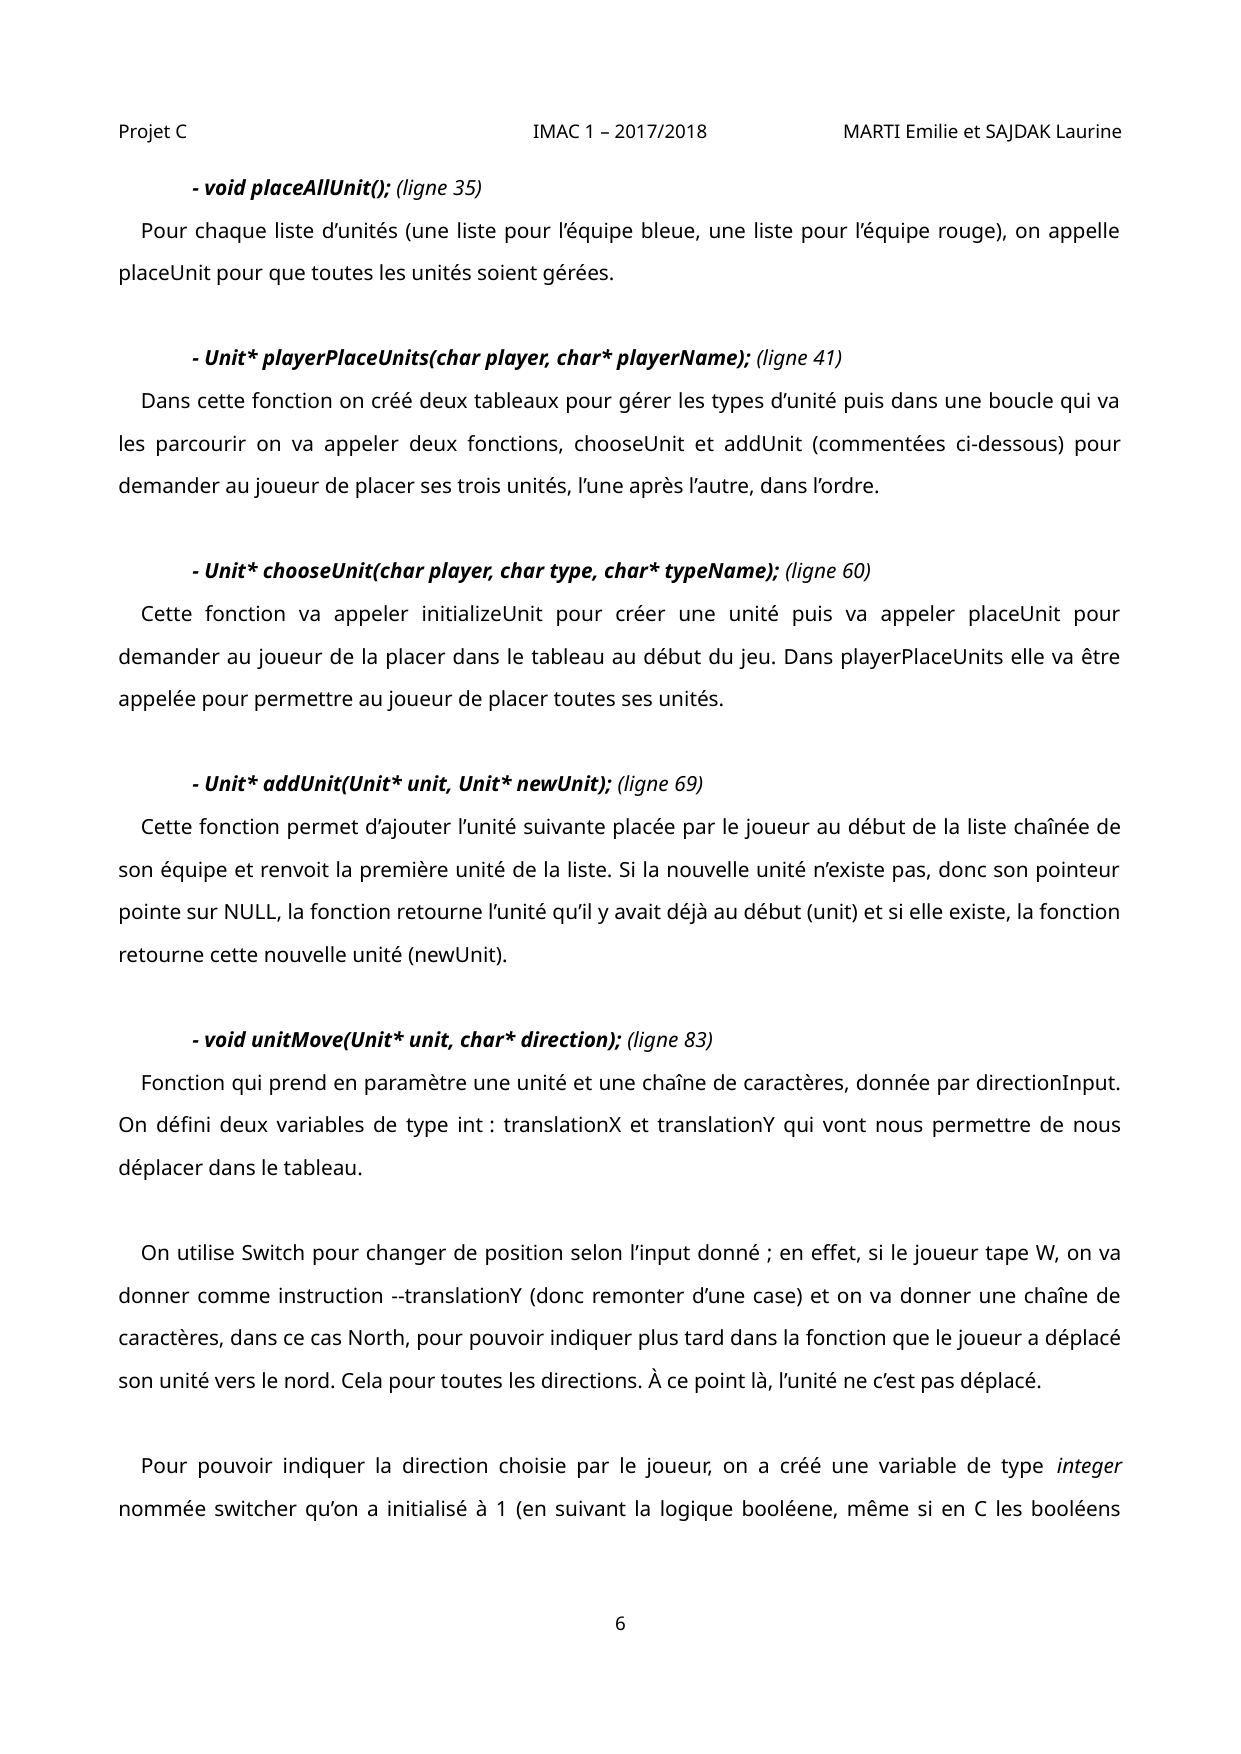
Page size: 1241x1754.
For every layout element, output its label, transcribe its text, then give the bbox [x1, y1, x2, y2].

text - Unit* playerPlaceUnits(char player, char* playerName); (ligne 41) [118, 343, 1122, 372]
text Pour chaque liste d’unités (une liste pour l’équipe bleue, une liste pour l’équipe rouge), on appelle placeUnit pour que toutes les unités soient gérées. [118, 216, 1122, 287]
text On utilise Switch pour changer de position selon l’input donné ; en effet, si le joueur tape W, on va donner comme instruction --translationY (donc remonter d’une case) et on va donner une chaîne de caractères, dans ce cas North, pour pouvoir indiquer plus tard dans la fonction que le joueur a déplacé son unité vers le nord. Cela pour toutes les directions. À ce point là, l’unité ne c’est pas déplacé. [118, 1238, 1122, 1394]
text Fonction qui prend en paramètre une unité et une chaîne de caractères, donnée par directionInput. On défini deux variables de type int : translationX et translationY qui vont nous permettre de nous déplacer dans le tableau. [118, 1068, 1122, 1181]
text - Unit* addUnit(Unit* unit, Unit* newUnit); (ligne 69) [118, 769, 1122, 798]
text Dans cette fonction on créé deux tableaux pour gérer les types d’unité puis dans une boucle qui va les parcourir on va appeler deux fonctions, chooseUnit et addUnit (commentées ci-dessous) pour demander au joueur de placer ses trois unités, l’une après l’autre, dans l’ordre. [118, 386, 1122, 500]
text Cette fonction permet d’ajouter l’unité suivante placée par le joueur au début de la liste chaînée de son équipe et renvoit la première unité de la liste. Si la nouvelle unité n’existe pas, donc son pointeur pointe sur NULL, la fonction retourne l’unité qu’il y avait déjà au début (unit) et si elle existe, la fonction retourne cette nouvelle unité (newUnit). [118, 812, 1122, 968]
text Cette fonction va appeler initializeUnit pour créer une unité puis va appeler placeUnit pour demander au joueur de la placer dans le tableau au début du jeu. Dans playerPlaceUnits elle va être appelée pour permettre au joueur de placer toutes ses unités. [118, 599, 1122, 713]
text Pour pouvoir indiquer la direction choisie par le joueur, on a créé une variable de type integer nommée switcher qu’on a initialisé à 1 (en suivant la logique booléene, même si en C les booléens [118, 1451, 1122, 1522]
text - Unit* chooseUnit(char player, char type, char* typeName); (ligne 60) [118, 557, 1122, 585]
text - void unitMove(Unit* unit, char* direction); (ligne 83) [118, 1025, 1122, 1054]
text - void placeAllUnit(); (ligne 35) [118, 173, 1122, 202]
